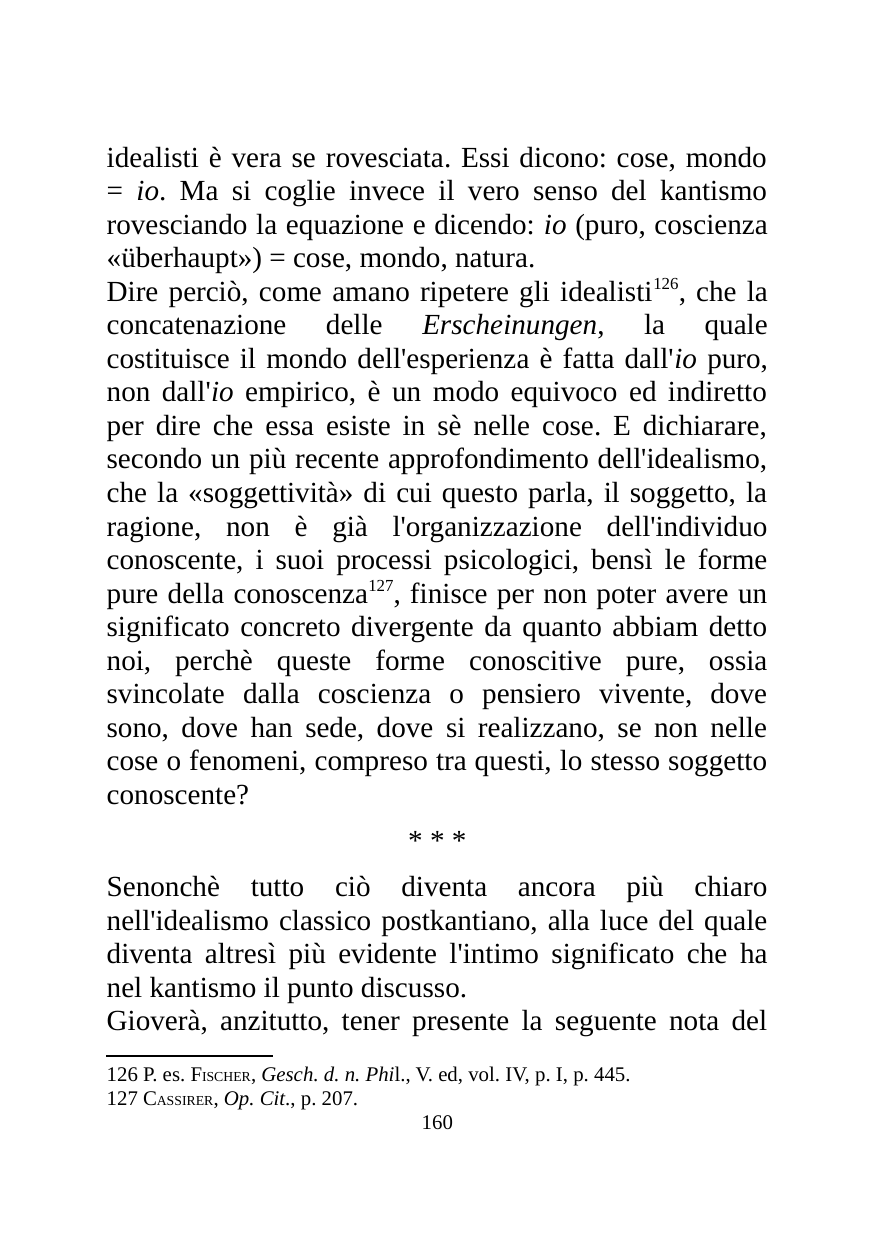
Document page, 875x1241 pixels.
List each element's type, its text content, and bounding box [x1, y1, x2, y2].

text idealisti è vera se rovesciata. Essi dicono: cose, mondo = io. Ma si coglie invece il vero senso del kantismo rovesciando la equazione e dicendo: io (puro, coscienza «überhaupt») = cose, mondo, natura. [106, 140, 768, 274]
text * * * [106, 823, 768, 857]
text Gioverà, anzitutto, tener presente la seguente nota del [106, 1003, 768, 1037]
text Senonchè tutto ciò diventa ancora più chiaro nell'idealismo classico postkantiano, alla luce del quale diventa altresì più evidente l'intimo significato che ha nel kantismo il punto discusso. [106, 869, 768, 1003]
text P. es. Fischer, Gesch. d. n. Phil., V. ed, vol. IV, p. I, p. 445. [106, 1062, 768, 1086]
text Cassirer, Op. Cit., p. 207. [106, 1086, 768, 1110]
text Dire perciò, come amano ripetere gli idealisti, che la concatenazione delle Erscheinungen, la quale costituisce il mondo dell'esperienza è fatta dall'io puro, non dall'io empirico, è un modo equivoco ed indiretto per dire che essa esiste in sè nelle cose. E dichiarare, secondo un più recente approfondimento dell'idealismo, che la «soggettività» di cui questo parla, il soggetto, la ragione, non è già l'organizzazione dell'individuo conoscente, i suoi processi psicologici, bensì le forme pure della conoscenza, finisce per non poter avere un significato concreto divergente da quanto abbiam detto noi, perchè queste forme conoscitive pure, ossia svincolate dalla coscienza o pensiero vivente, dove sono, dove han sede, dove si realizzano, se non nelle cose o fenomeni, compreso tra questi, lo stesso soggetto conoscente? [106, 274, 768, 811]
